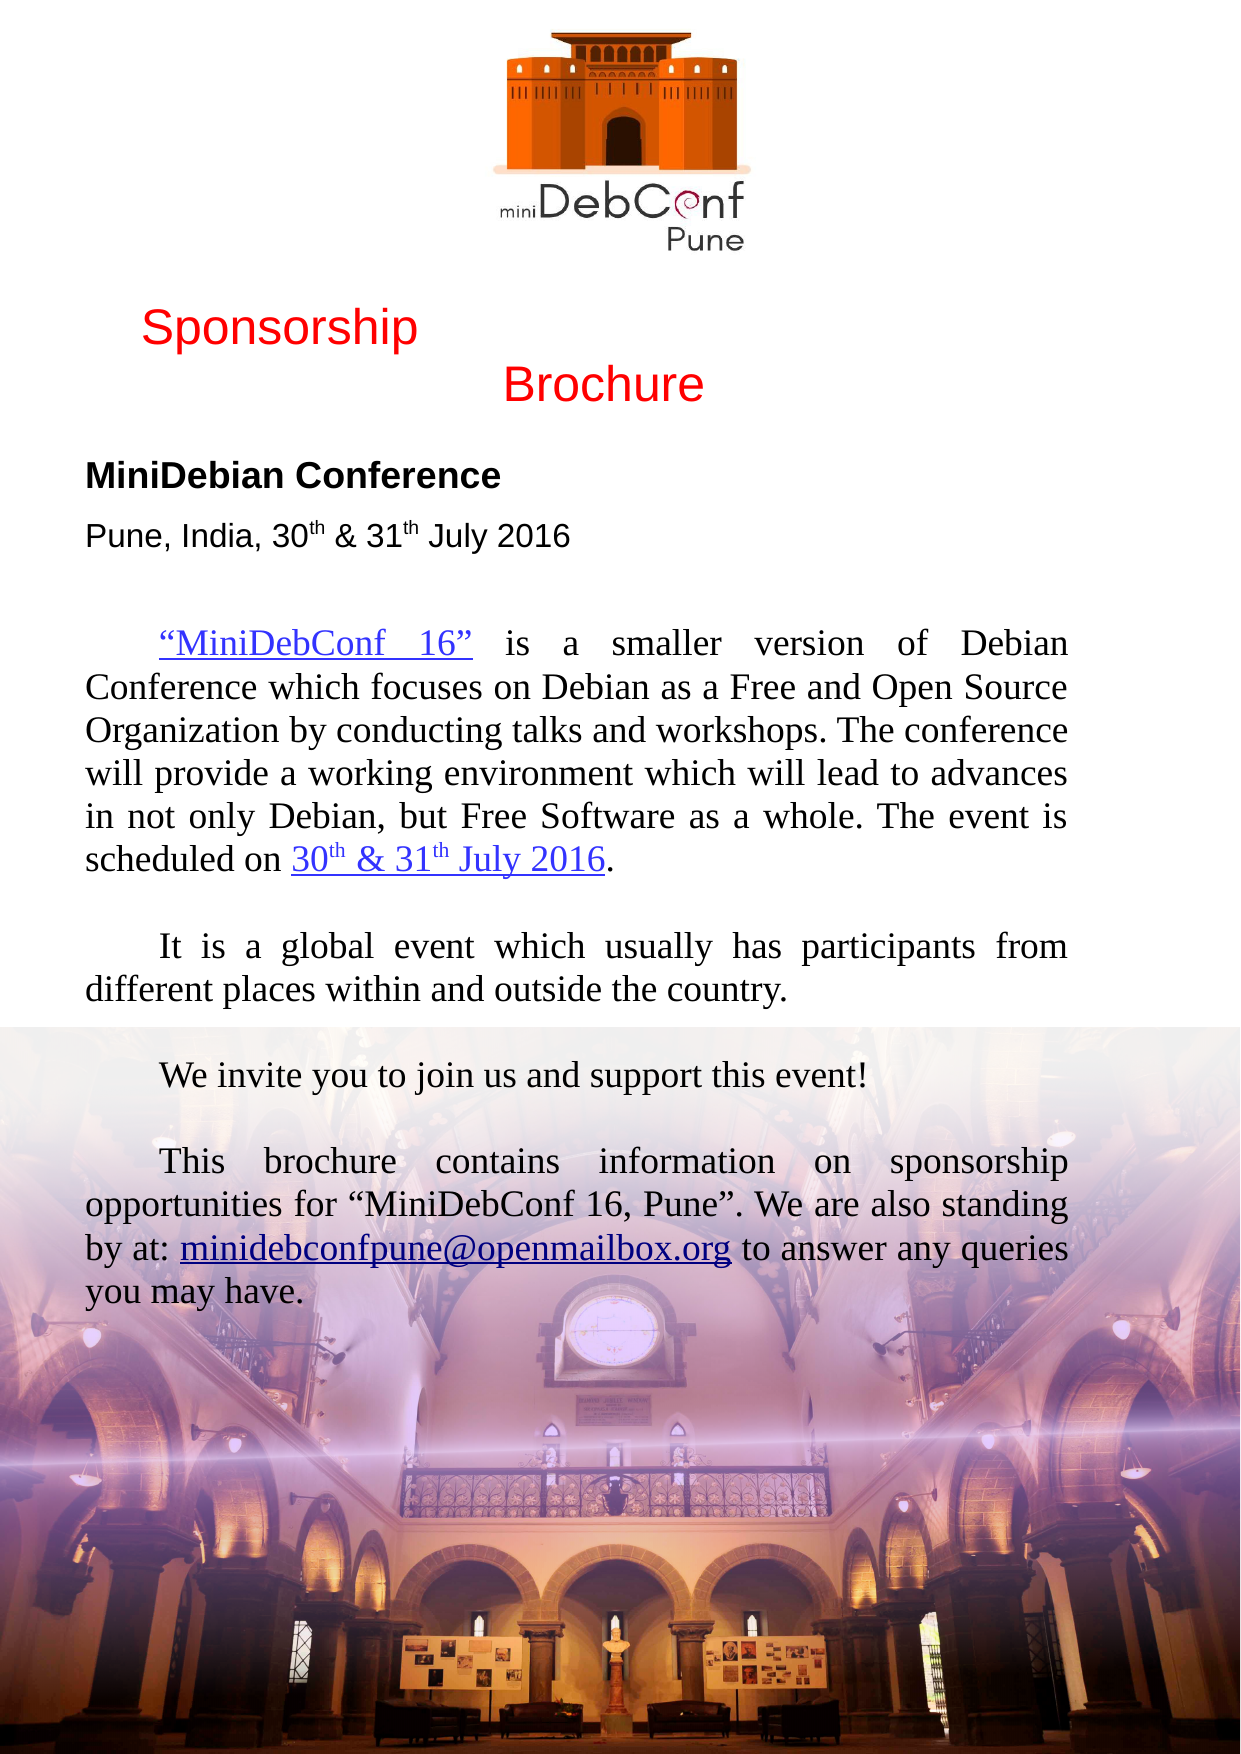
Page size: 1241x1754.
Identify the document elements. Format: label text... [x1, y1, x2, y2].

subtitle Pune, India, 30th & 31th July 2016 [85, 516, 1123, 555]
picture [0, 1027, 1241, 1754]
picture [474, 0, 798, 298]
text “MiniDebConf 16” is a smaller version of Debian Conference which focuses on Debian as a Free and Open Source Organization by conducting talks and workshops. The conference will provide a working environment which will lead to advances in not only Debian, but Free Software as a whole. The event is scheduled on 30th & 31th July 2016. [85, 616, 1069, 880]
title Sponsorship Brochure [85, 297, 1123, 412]
title MiniDebian Conference [85, 450, 1123, 498]
text It is a global event which usually has participants from different places within and outside the country. [85, 923, 1069, 1009]
